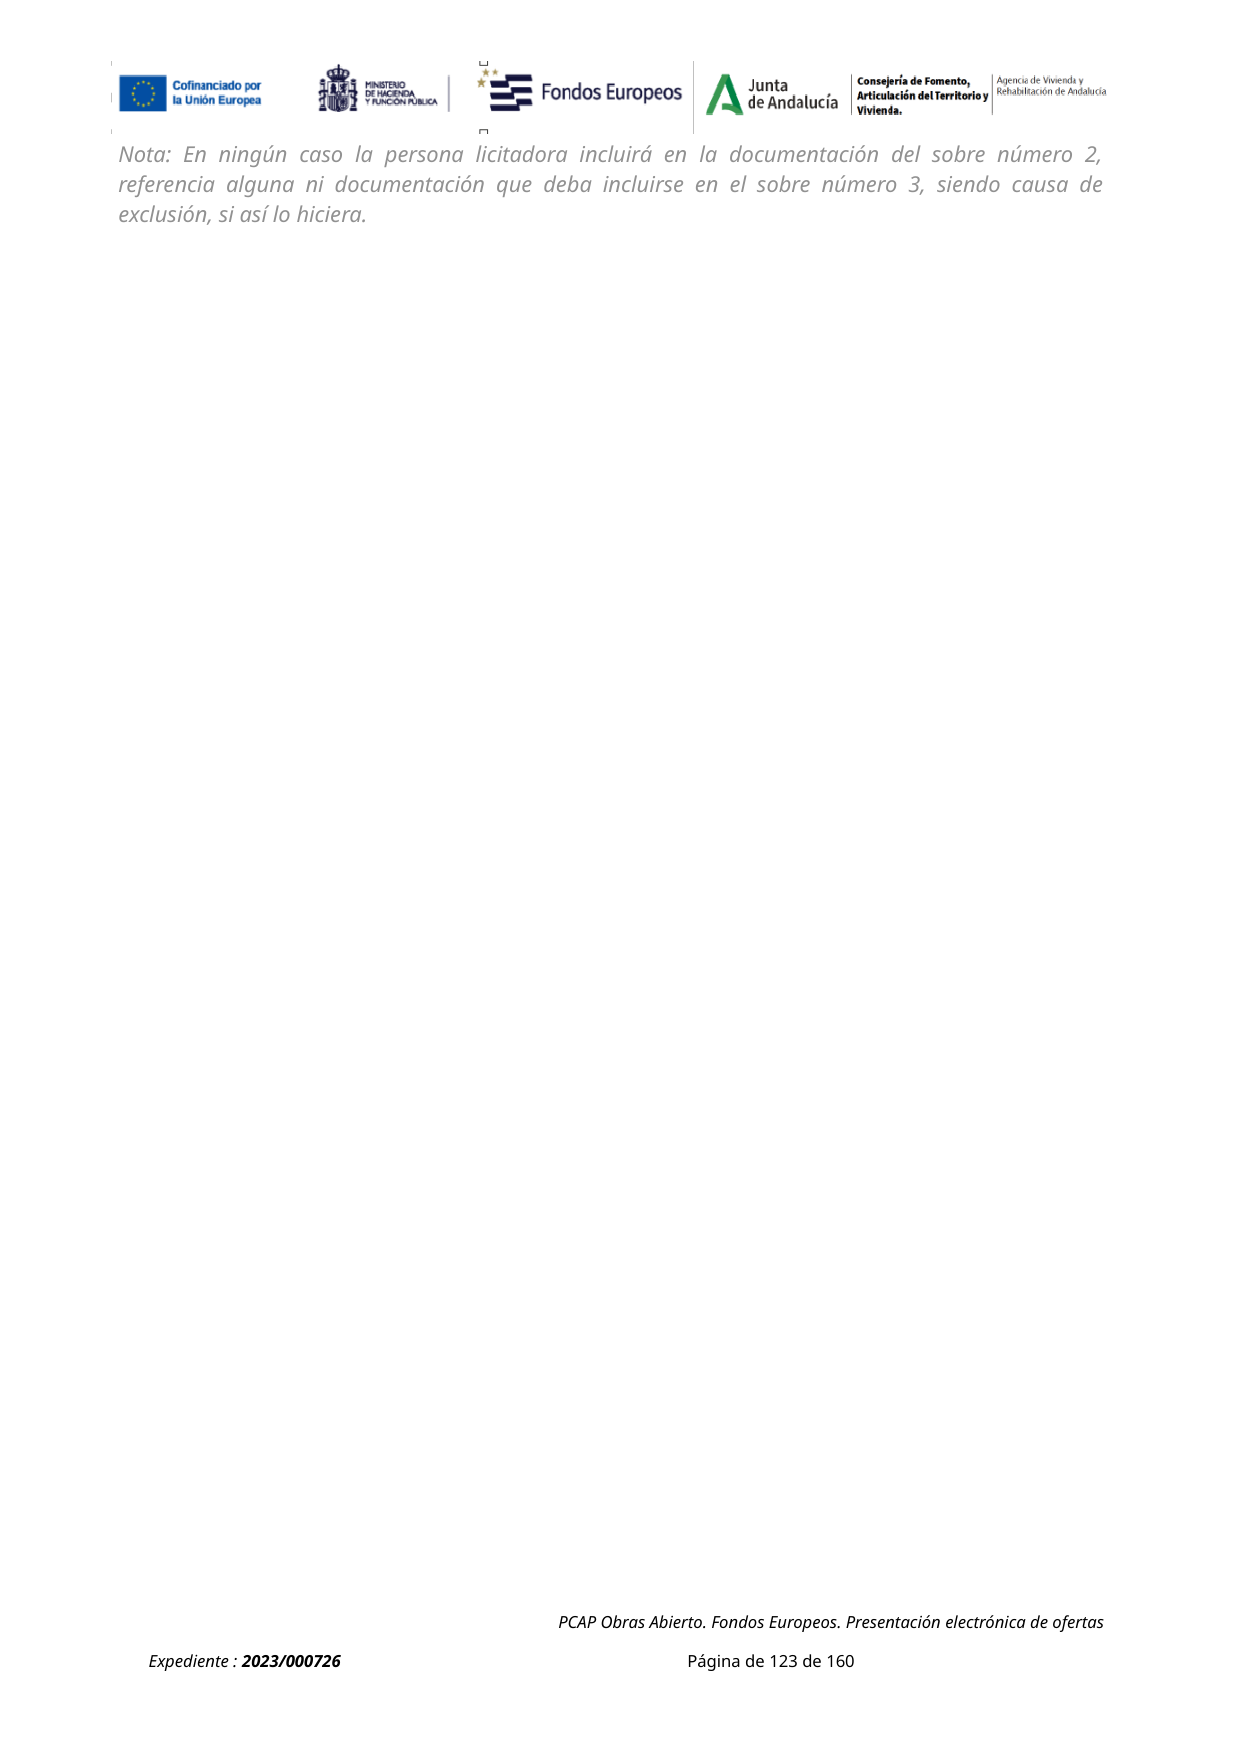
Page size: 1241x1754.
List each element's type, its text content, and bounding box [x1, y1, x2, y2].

text Nota: En ningún caso la persona licitadora incluirá en la documentación del sobre número 2, referencia alguna ni documentación que deba incluirse en el sobre número 3, siendo causa de exclusión, si así lo hiciera. [118, 139, 1104, 228]
picture [111, 58, 1119, 134]
